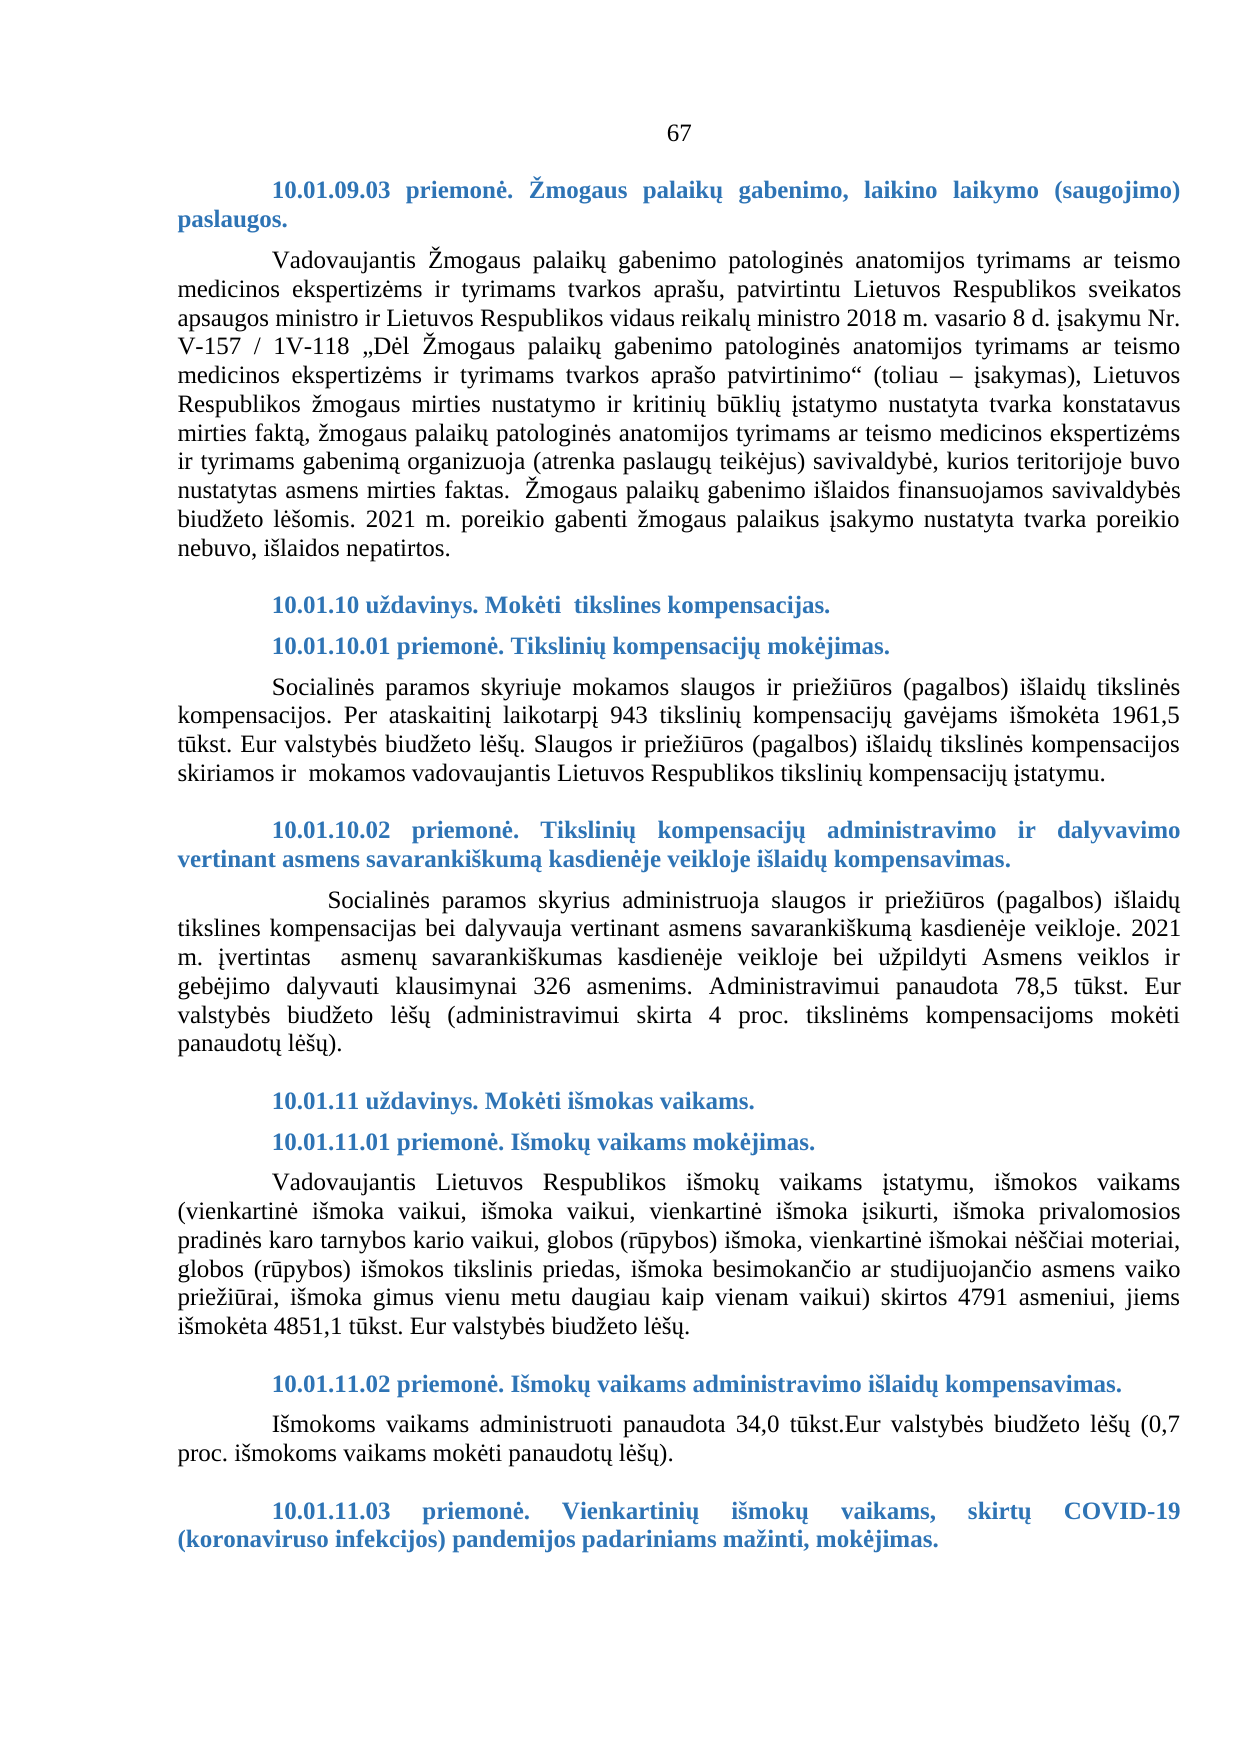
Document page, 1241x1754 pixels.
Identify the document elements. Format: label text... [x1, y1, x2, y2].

text Socialinės paramos skyriuje mokamos slaugos ir priežiūros (pagalbos) išlaidų tikslinės kompensacijos. Per ataskaitinį laikotarpį 943 tikslinių kompensacijų gavėjams išmokėta 1961,5 tūkst. Eur valstybės biudžeto lėšų. Slaugos ir priežiūros (pagalbos) išlaidų tikslinės kompensacijos skiriamos ir mokamos vadovaujantis Lietuvos Respublikos tikslinių kompensacijų įstatymu. [177, 672, 1181, 787]
text 10.01.10.02 priemonė. Tikslinių kompensacijų administravimo ir dalyvavimo vertinant asmens savarankiškumą kasdienėje veikloje išlaidų kompensavimas. [177, 815, 1181, 873]
text Vadovaujantis Žmogaus palaikų gabenimo patologinės anatomijos tyrimams ar teismo medicinos ekspertizėms ir tyrimams tvarkos aprašu, patvirtintu Lietuvos Respublikos sveikatos apsaugos ministro ir Lietuvos Respublikos vidaus reikalų ministro 2018 m. vasario 8 d. įsakymu Nr. V-157 / 1V-118 „Dėl Žmogaus palaikų gabenimo patologinės anatomijos tyrimams ar teismo medicinos ekspertizėms ir tyrimams tvarkos aprašo patvirtinimo“ (toliau – įsakymas), Lietuvos Respublikos žmogaus mirties nustatymo ir kritinių būklių įstatymo nustatyta tvarka konstatavus mirties faktą, žmogaus palaikų patologinės anatomijos tyrimams ar teismo medicinos ekspertizėms ir tyrimams gabenimą organizuoja (atrenka paslaugų teikėjus) savivaldybė, kurios teritorijoje buvo nustatytas asmens mirties faktas. Žmogaus palaikų gabenimo išlaidos finansuojamos savivaldybės biudžeto lėšomis. 2021 m. poreikio gabenti žmogaus palaikus įsakymo nustatyta tvarka poreikio nebuvo, išlaidos nepatirtos. [177, 245, 1181, 561]
text 10.01.11.01 priemonė. Išmokų vaikams mokėjimas. [177, 1127, 1181, 1156]
text Išmokoms vaikams administruoti panaudota 34,0 tūkst.Eur valstybės biudžeto lėšų (0,7 proc. išmokoms vaikams mokėti panaudotų lėšų). [177, 1409, 1181, 1467]
text 10.01.09.03 priemonė. Žmogaus palaikų gabenimo, laikino laikymo (saugojimo) paslaugos. [177, 176, 1181, 233]
text Vadovaujantis Lietuvos Respublikos išmokų vaikams įstatymu, išmokos vaikams (vienkartinė išmoka vaikui, išmoka vaikui, vienkartinė išmoka įsikurti, išmoka privalomosios pradinės karo tarnybos kario vaikui, globos (rūpybos) išmoka, vienkartinė išmokai nėščiai moteriai, globos (rūpybos) išmokos tikslinis priedas, išmoka besimokančio ar studijuojančio asmens vaiko priežiūrai, išmoka gimus vienu metu daugiau kaip vienam vaikui) skirtos 4791 asmeniui, jiems išmokėta 4851,1 tūkst. Eur valstybės biudžeto lėšų. [177, 1167, 1181, 1340]
text 10.01.11.03 priemonė. Vienkartinių išmokų vaikams, skirtų COVID-19 (koronaviruso infekcijos) pandemijos padariniams mažinti, mokėjimas. [177, 1496, 1181, 1553]
text 10.01.10 uždavinys. Mokėti tikslines kompensacijas. [177, 590, 1181, 619]
text 10.01.10.01 priemonė. Tikslinių kompensacijų mokėjimas. [177, 631, 1181, 659]
text Socialinės paramos skyrius administruoja slaugos ir priežiūros (pagalbos) išlaidų tikslines kompensacijas bei dalyvauja vertinant asmens savarankiškumą kasdienėje veikloje. 2021 m. įvertintas asmenų savarankiškumas kasdienėje veikloje bei užpildyti Asmens veiklos ir gebėjimo dalyvauti klausimynai 326 asmenims. Administravimui panaudota 78,5 tūkst. Eur valstybės biudžeto lėšų (administravimui skirta 4 proc. tikslinėms kompensacijoms mokėti panaudotų lėšų). [177, 885, 1181, 1057]
text 10.01.11.02 priemonė. Išmokų vaikams administravimo išlaidų kompensavimas. [177, 1369, 1181, 1397]
text 10.01.11 uždavinys. Mokėti išmokas vaikams. [177, 1086, 1181, 1115]
